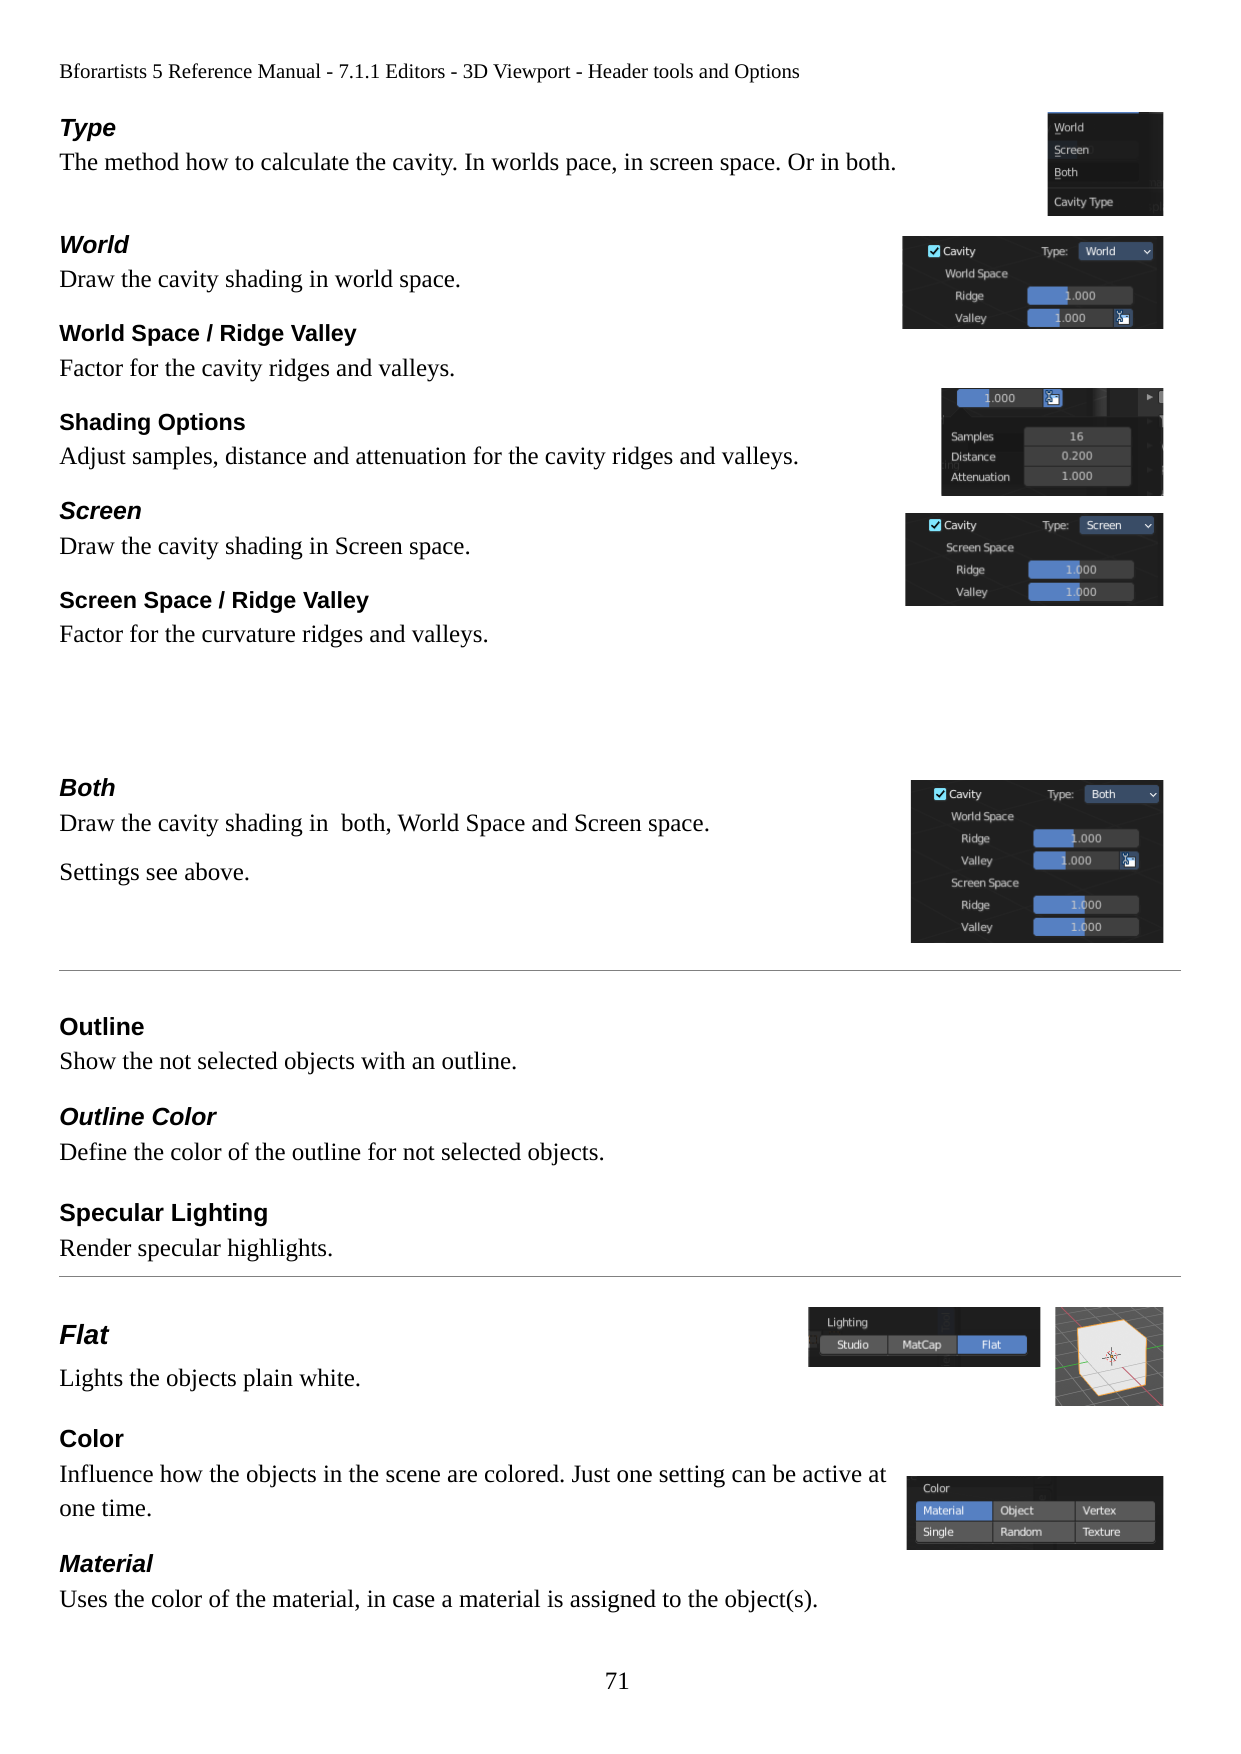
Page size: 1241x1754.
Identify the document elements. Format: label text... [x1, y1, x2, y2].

text Factor for the cavity ridges and valleys. [59, 353, 1181, 382]
picture [1047, 112, 1164, 216]
text Uses the color of the material, in case a material is assigned to the object(s). [59, 1584, 1181, 1612]
subtitle Screen Space / Ridge Valley [59, 587, 1181, 613]
picture [905, 513, 1164, 606]
subtitle [1041, 1318, 1055, 1350]
subtitle [1164, 1318, 1181, 1350]
text The method how to calculate the cavity. In worlds pace, in screen space. Or in both. [59, 147, 1047, 176]
text Influence how the objects in the scene are colored. Just one setting can be active at one time. [59, 1459, 1181, 1476]
subtitle Material [59, 1549, 1181, 1577]
picture [808, 1307, 1041, 1367]
subtitle Type [59, 113, 1047, 141]
subtitle Outline [59, 1012, 1181, 1040]
text Lights the objects plain white. [59, 1363, 1055, 1391]
subtitle Specular Lighting [59, 1198, 1181, 1227]
text Draw the cavity shading in world space. [59, 264, 902, 293]
picture [906, 1476, 1164, 1550]
text Settings see above. [59, 857, 910, 886]
subtitle Both [59, 773, 1181, 802]
text Show the not selected objects with an outline. [59, 1046, 1181, 1075]
text Draw the cavity shading in both, World Space and Screen space. [59, 808, 910, 837]
picture [910, 780, 1164, 943]
text Define the color of the outline for not selected objects. [59, 1137, 1181, 1165]
picture [941, 388, 1164, 496]
subtitle World Space / Ridge Valley [59, 320, 1181, 347]
subtitle Color [59, 1424, 1181, 1453]
subtitle [1164, 113, 1181, 141]
subtitle Outline Color [59, 1102, 1181, 1130]
text Adjust samples, distance and attenuation for the cavity ridges and valleys. [59, 441, 941, 470]
subtitle Shading Options [59, 408, 941, 435]
text Render specular highlights. [59, 1233, 1181, 1262]
text Draw the cavity shading in Screen space. [59, 531, 905, 560]
subtitle Screen [59, 496, 1181, 525]
subtitle World [59, 230, 1181, 258]
text [1164, 857, 1181, 886]
picture [1055, 1307, 1164, 1406]
subtitle Flat [59, 1318, 808, 1350]
picture [902, 236, 1164, 329]
subtitle [1164, 408, 1181, 435]
text Factor for the curvature ridges and valleys. [59, 619, 1181, 648]
